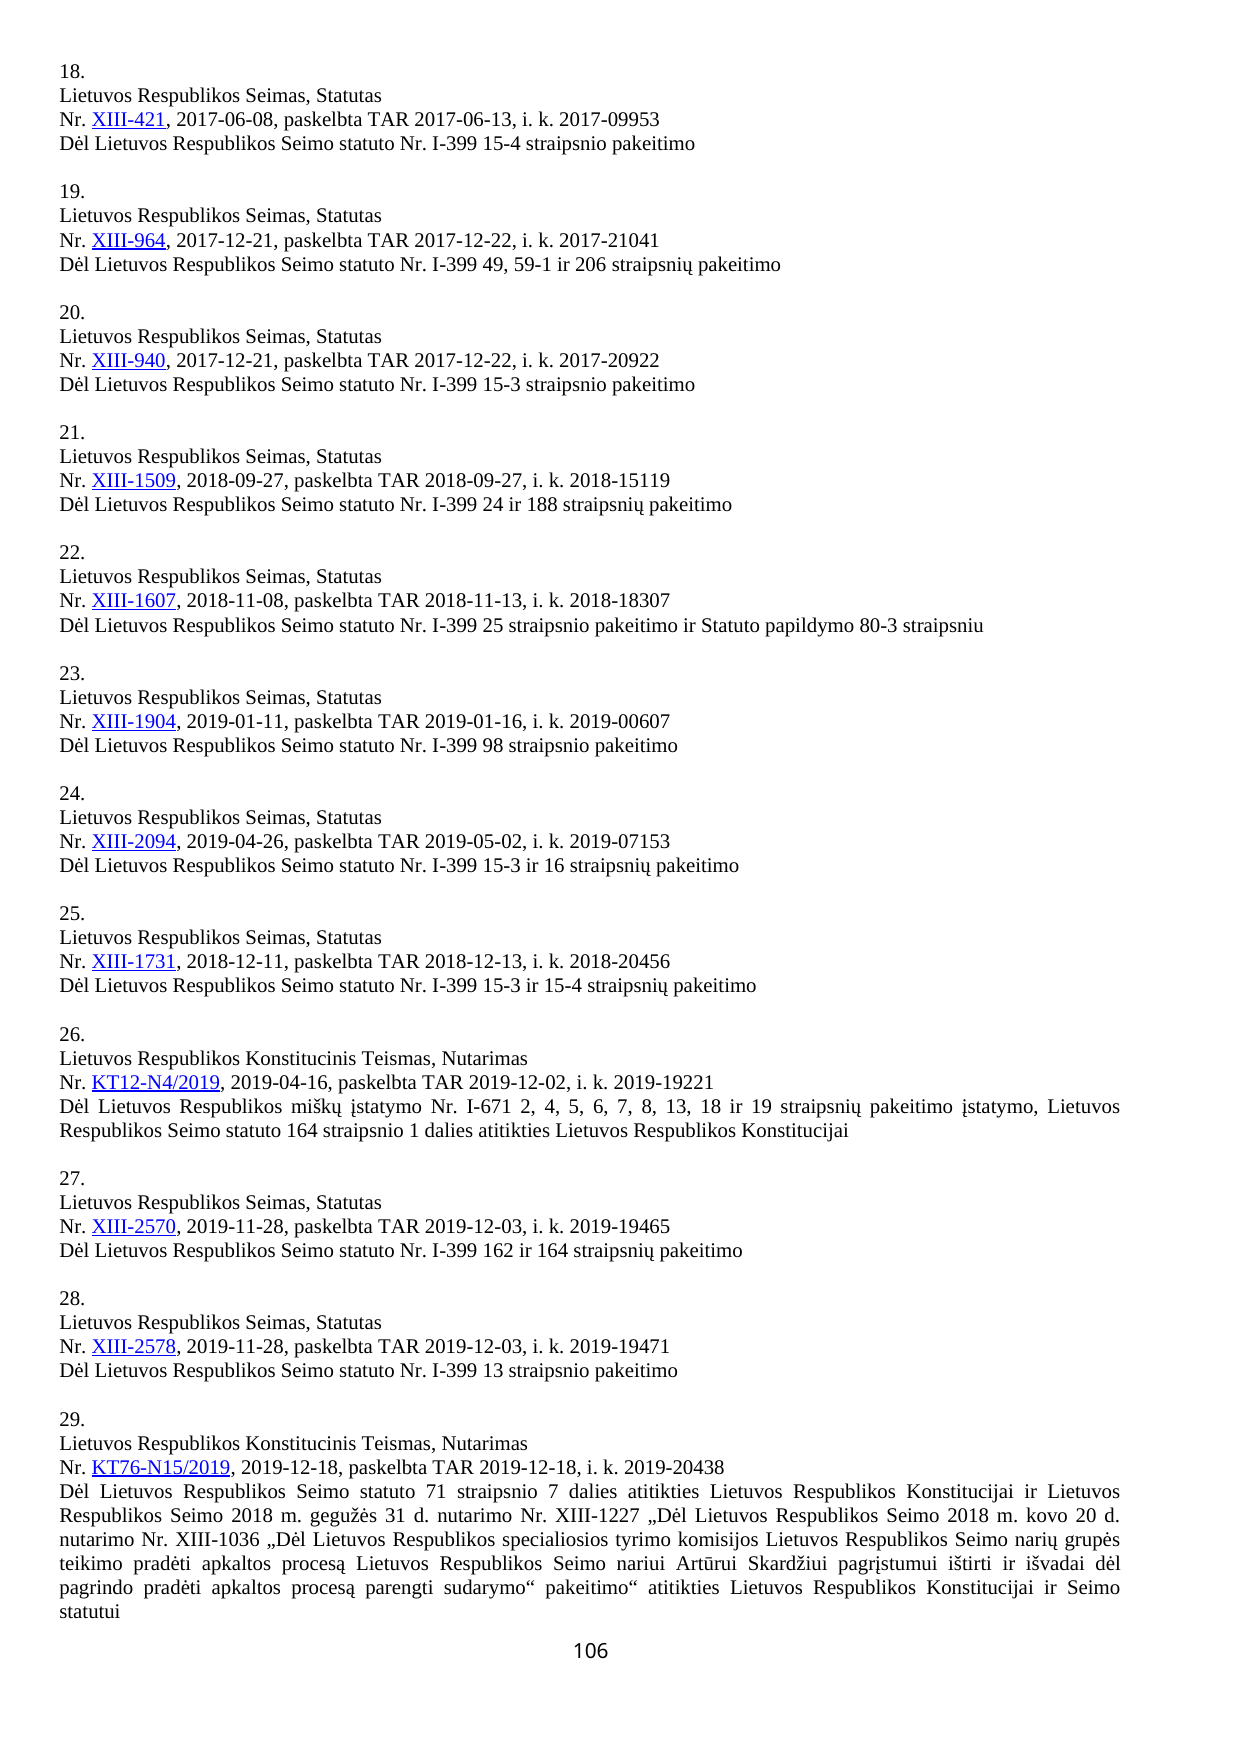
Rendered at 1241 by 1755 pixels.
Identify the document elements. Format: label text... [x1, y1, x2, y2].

text Dėl Lietuvos Respublikos Seimo statuto Nr. I-399 15-4 straipsnio pakeitimo [59, 131, 1122, 155]
text 20. [59, 300, 1122, 324]
text Dėl Lietuvos Respublikos Seimo statuto Nr. I-399 162 ir 164 straipsnių pakeitimo [59, 1238, 1122, 1262]
text Nr. XIII-964, 2017-12-21, paskelbta TAR 2017-12-22, i. k. 2017-21041 [59, 227, 1122, 252]
text 19. [59, 179, 1122, 203]
text 23. [59, 661, 1122, 685]
text Lietuvos Respublikos Seimas, Statutas [59, 925, 1122, 949]
text Dėl Lietuvos Respublikos Seimo statuto Nr. I-399 24 ir 188 straipsnių pakeitimo [59, 492, 1122, 516]
text Nr. XIII-421, 2017-06-08, paskelbta TAR 2017-06-13, i. k. 2017-09953 [59, 107, 1122, 131]
text Nr. XIII-1904, 2019-01-11, paskelbta TAR 2019-01-16, i. k. 2019-00607 [59, 709, 1122, 733]
text Lietuvos Respublikos Seimas, Statutas [59, 685, 1122, 709]
text Nr. XIII-1509, 2018-09-27, paskelbta TAR 2018-09-27, i. k. 2018-15119 [59, 468, 1122, 492]
text 26. [59, 1022, 1122, 1046]
text Nr. XIII-2570, 2019-11-28, paskelbta TAR 2019-12-03, i. k. 2019-19465 [59, 1214, 1122, 1238]
text Lietuvos Respublikos Seimas, Statutas [59, 1190, 1122, 1214]
text Dėl Lietuvos Respublikos Seimo statuto 71 straipsnio 7 dalies atitikties Lietuvos Respublikos Konstitucijai ir Lietuvos Respublikos Seimo 2018 m. gegužės 31 d. nutarimo Nr. XIII-1227 „Dėl Lietuvos Respublikos Seimo 2018 m. kovo 20 d. nutarimo Nr. XIII-1036 „Dėl Lietuvos Respublikos specialiosios tyrimo komisijos Lietuvos Respublikos Seimo narių grupės teikimo pradėti apkaltos procesą Lietuvos Respublikos Seimo nariui Artūrui Skardžiui pagrįstumui ištirti ir išvadai dėl pagrindo pradėti apkaltos procesą parengti sudarymo“ pakeitimo“ atitikties Lietuvos Respublikos Konstitucijai ir Seimo statutui [59, 1479, 1122, 1623]
text Dėl Lietuvos Respublikos miškų įstatymo Nr. I-671 2, 4, 5, 6, 7, 8, 13, 18 ir 19 straipsnių pakeitimo įstatymo, Lietuvos Respublikos Seimo statuto 164 straipsnio 1 dalies atitikties Lietuvos Respublikos Konstitucijai [59, 1094, 1122, 1142]
text Dėl Lietuvos Respublikos Seimo statuto Nr. I-399 15-3 straipsnio pakeitimo [59, 372, 1122, 396]
text Dėl Lietuvos Respublikos Seimo statuto Nr. I-399 15-3 ir 16 straipsnių pakeitimo [59, 853, 1122, 877]
text 29. [59, 1407, 1122, 1431]
text Dėl Lietuvos Respublikos Seimo statuto Nr. I-399 15-3 ir 15-4 straipsnių pakeitimo [59, 973, 1122, 997]
text Lietuvos Respublikos Konstitucinis Teismas, Nutarimas [59, 1431, 1122, 1455]
text Lietuvos Respublikos Seimas, Statutas [59, 1310, 1122, 1334]
text 25. [59, 901, 1122, 925]
text Lietuvos Respublikos Seimas, Statutas [59, 805, 1122, 829]
text Lietuvos Respublikos Seimas, Statutas [59, 203, 1122, 227]
text Nr. XIII-940, 2017-12-21, paskelbta TAR 2017-12-22, i. k. 2017-20922 [59, 348, 1122, 372]
text 18. [59, 59, 1122, 83]
text Nr. XIII-2094, 2019-04-26, paskelbta TAR 2019-05-02, i. k. 2019-07153 [59, 829, 1122, 853]
text Dėl Lietuvos Respublikos Seimo statuto Nr. I-399 98 straipsnio pakeitimo [59, 733, 1122, 757]
text 24. [59, 781, 1122, 805]
text Dėl Lietuvos Respublikos Seimo statuto Nr. I-399 49, 59-1 ir 206 straipsnių pakeitimo [59, 252, 1122, 276]
text Nr. XIII-2578, 2019-11-28, paskelbta TAR 2019-12-03, i. k. 2019-19471 [59, 1334, 1122, 1358]
text Nr. XIII-1607, 2018-11-08, paskelbta TAR 2018-11-13, i. k. 2018-18307 [59, 588, 1122, 612]
text Nr. KT76-N15/2019, 2019-12-18, paskelbta TAR 2019-12-18, i. k. 2019-20438 [59, 1455, 1122, 1479]
text 22. [59, 540, 1122, 564]
text Lietuvos Respublikos Konstitucinis Teismas, Nutarimas [59, 1046, 1122, 1070]
text Lietuvos Respublikos Seimas, Statutas [59, 564, 1122, 588]
text Dėl Lietuvos Respublikos Seimo statuto Nr. I-399 13 straipsnio pakeitimo [59, 1358, 1122, 1382]
text Nr. XIII-1731, 2018-12-11, paskelbta TAR 2018-12-13, i. k. 2018-20456 [59, 949, 1122, 973]
text 27. [59, 1166, 1122, 1190]
text Nr. KT12-N4/2019, 2019-04-16, paskelbta TAR 2019-12-02, i. k. 2019-19221 [59, 1070, 1122, 1094]
text Lietuvos Respublikos Seimas, Statutas [59, 324, 1122, 348]
text Dėl Lietuvos Respublikos Seimo statuto Nr. I-399 25 straipsnio pakeitimo ir Statuto papildymo 80-3 straipsniu [59, 612, 1122, 637]
text Lietuvos Respublikos Seimas, Statutas [59, 83, 1122, 107]
text 21. [59, 420, 1122, 444]
text 28. [59, 1286, 1122, 1310]
text Lietuvos Respublikos Seimas, Statutas [59, 444, 1122, 468]
